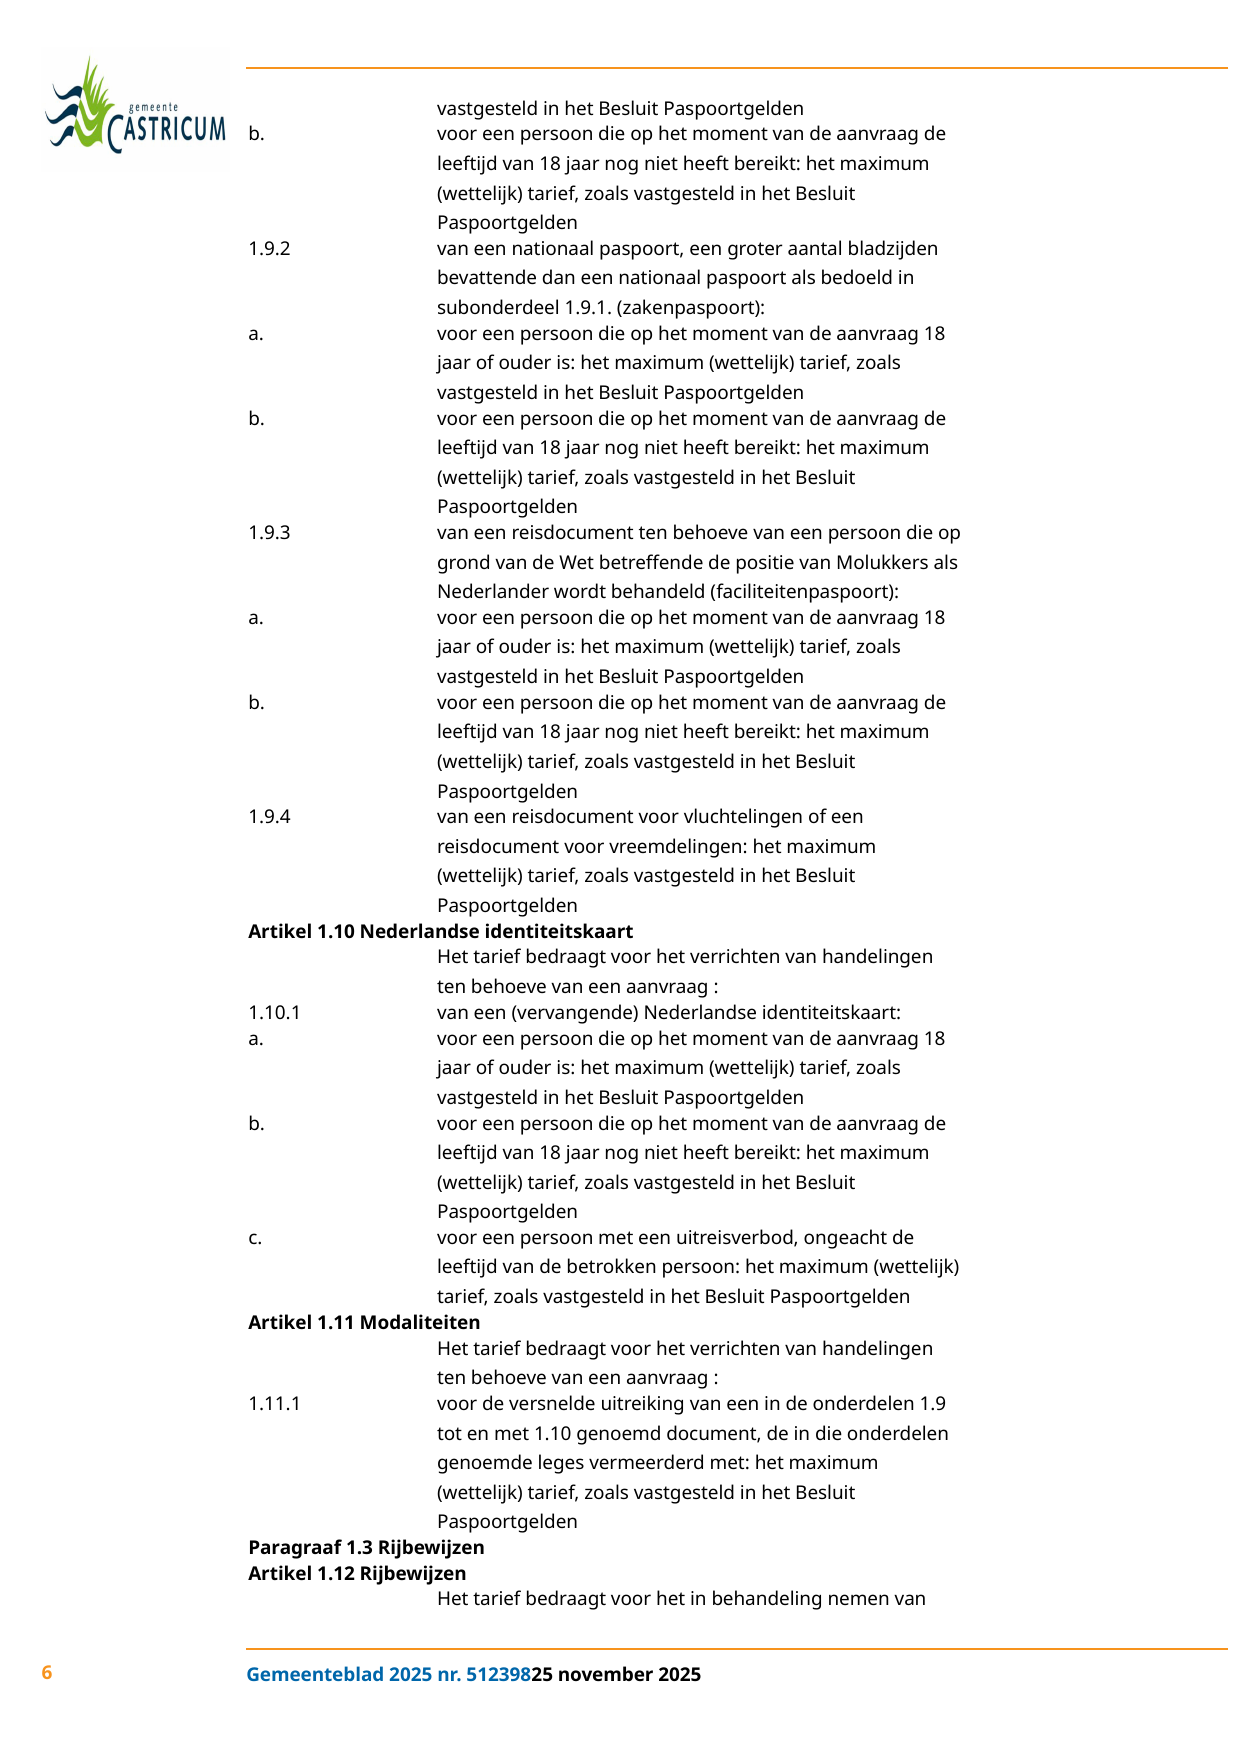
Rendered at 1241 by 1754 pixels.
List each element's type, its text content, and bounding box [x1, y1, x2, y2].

picture [41, 47, 231, 172]
table_cell Paragraaf 1.3 Rijbewijzen [248, 1534, 1152, 1560]
table_cell 1.11.1 [248, 1390, 437, 1534]
table_cell [963, 405, 1152, 519]
table_cell voor een persoon met een uitreisverbod, ongeacht de leeftijd van de betrokken persoon: het maximum (wettelijk) tarief, zoals vastgesteld in het Besluit Paspoortgelden [437, 1224, 963, 1309]
table_cell Artikel 1.11 Modaliteiten [248, 1309, 1152, 1335]
table_cell Artikel 1.10 Nederlandse identiteitskaart [248, 918, 1152, 944]
table_cell van een reisdocument ten behoeve van een persoon die op grond van de Wet betreffende de positie van Molukkers als Nederlander wordt behandeld (faciliteitenpaspoort): [437, 519, 963, 604]
table_cell [963, 689, 1152, 803]
table_cell [248, 944, 437, 999]
table_cell [963, 1390, 1152, 1534]
table_cell [963, 1224, 1152, 1309]
table_cell voor een persoon die op het moment van de aanvraag 18 jaar of ouder is: het maximum (wettelijk) tarief, zoals vastgesteld in het Besluit Paspoortgelden [437, 1025, 963, 1110]
table_cell 1.9.2 [248, 235, 437, 320]
table_cell [963, 1586, 1152, 1611]
table_cell [963, 320, 1152, 405]
table_cell van een nationaal paspoort, een groter aantal bladzijden bevattende dan een nationaal paspoort als bedoeld in subonderdeel 1.9.1. (zakenpaspoort): [437, 235, 963, 320]
table_cell a. [248, 320, 437, 405]
table_cell [248, 1586, 437, 1611]
table_cell voor een persoon die op het moment van de aanvraag 18 jaar of ouder is: het maximum (wettelijk) tarief, zoals vastgesteld in het Besluit Paspoortgelden [437, 604, 963, 689]
table_cell van een reisdocument voor vluchtelingen of een reisdocument voor vreemdelingen: het maximum (wettelijk) tarief, zoals vastgesteld in het Besluit Paspoortgelden [437, 804, 963, 918]
table_cell Artikel 1.12 Rijbewijzen [248, 1560, 1152, 1586]
table_cell voor een persoon die op het moment van de aanvraag de leeftijd van 18 jaar nog niet heeft bereikt: het maximum (wettelijk) tarief, zoals vastgesteld in het Besluit Paspoortgelden [437, 1110, 963, 1224]
table_cell voor een persoon die op het moment van de aanvraag 18 jaar of ouder is: het maximum (wettelijk) tarief, zoals vastgesteld in het Besluit Paspoortgelden [437, 320, 963, 405]
table_cell b. [248, 121, 437, 235]
table_cell b. [248, 405, 437, 519]
table_cell c. [248, 1224, 437, 1309]
table_cell 1.9.3 [248, 519, 437, 604]
table_cell [963, 95, 1152, 121]
table_cell van een (vervangende) Nederlandse identiteitskaart: [437, 999, 963, 1025]
table_cell a. [248, 604, 437, 689]
table_cell [248, 1335, 437, 1390]
table_cell 1.9.4 [248, 804, 437, 918]
table_cell voor een persoon die op het moment van de aanvraag de leeftijd van 18 jaar nog niet heeft bereikt: het maximum (wettelijk) tarief, zoals vastgesteld in het Besluit Paspoortgelden [437, 121, 963, 235]
table_cell [963, 999, 1152, 1025]
table_cell [248, 95, 437, 121]
table_cell [963, 1110, 1152, 1224]
table_cell [963, 804, 1152, 918]
table_cell [963, 1025, 1152, 1110]
table_cell [963, 604, 1152, 689]
table_cell voor een persoon die op het moment van de aanvraag de leeftijd van 18 jaar nog niet heeft bereikt: het maximum (wettelijk) tarief, zoals vastgesteld in het Besluit Paspoortgelden [437, 405, 963, 519]
table_cell [963, 1335, 1152, 1390]
table_cell [963, 235, 1152, 320]
table_cell b. [248, 1110, 437, 1224]
table_cell vastgesteld in het Besluit Paspoortgelden [437, 95, 963, 121]
table_cell Het tarief bedraagt voor het verrichten van handelingen ten behoeve van een aanvraag : [437, 1335, 963, 1390]
table_cell [963, 944, 1152, 999]
table_cell voor de versnelde uitreiking van een in de onderdelen 1.9 tot en met 1.10 genoemd document, de in die onderdelen genoemde leges vermeerderd met: het maximum (wettelijk) tarief, zoals vastgesteld in het Besluit Paspoortgelden [437, 1390, 963, 1534]
table_cell Het tarief bedraagt voor het in behandeling nemen van [437, 1586, 963, 1611]
table_cell b. [248, 689, 437, 803]
table_cell [963, 519, 1152, 604]
table_cell [963, 121, 1152, 235]
table_cell 1.10.1 [248, 999, 437, 1025]
table_cell voor een persoon die op het moment van de aanvraag de leeftijd van 18 jaar nog niet heeft bereikt: het maximum (wettelijk) tarief, zoals vastgesteld in het Besluit Paspoortgelden [437, 689, 963, 803]
table_cell Het tarief bedraagt voor het verrichten van handelingen ten behoeve van een aanvraag : [437, 944, 963, 999]
table_cell a. [248, 1025, 437, 1110]
